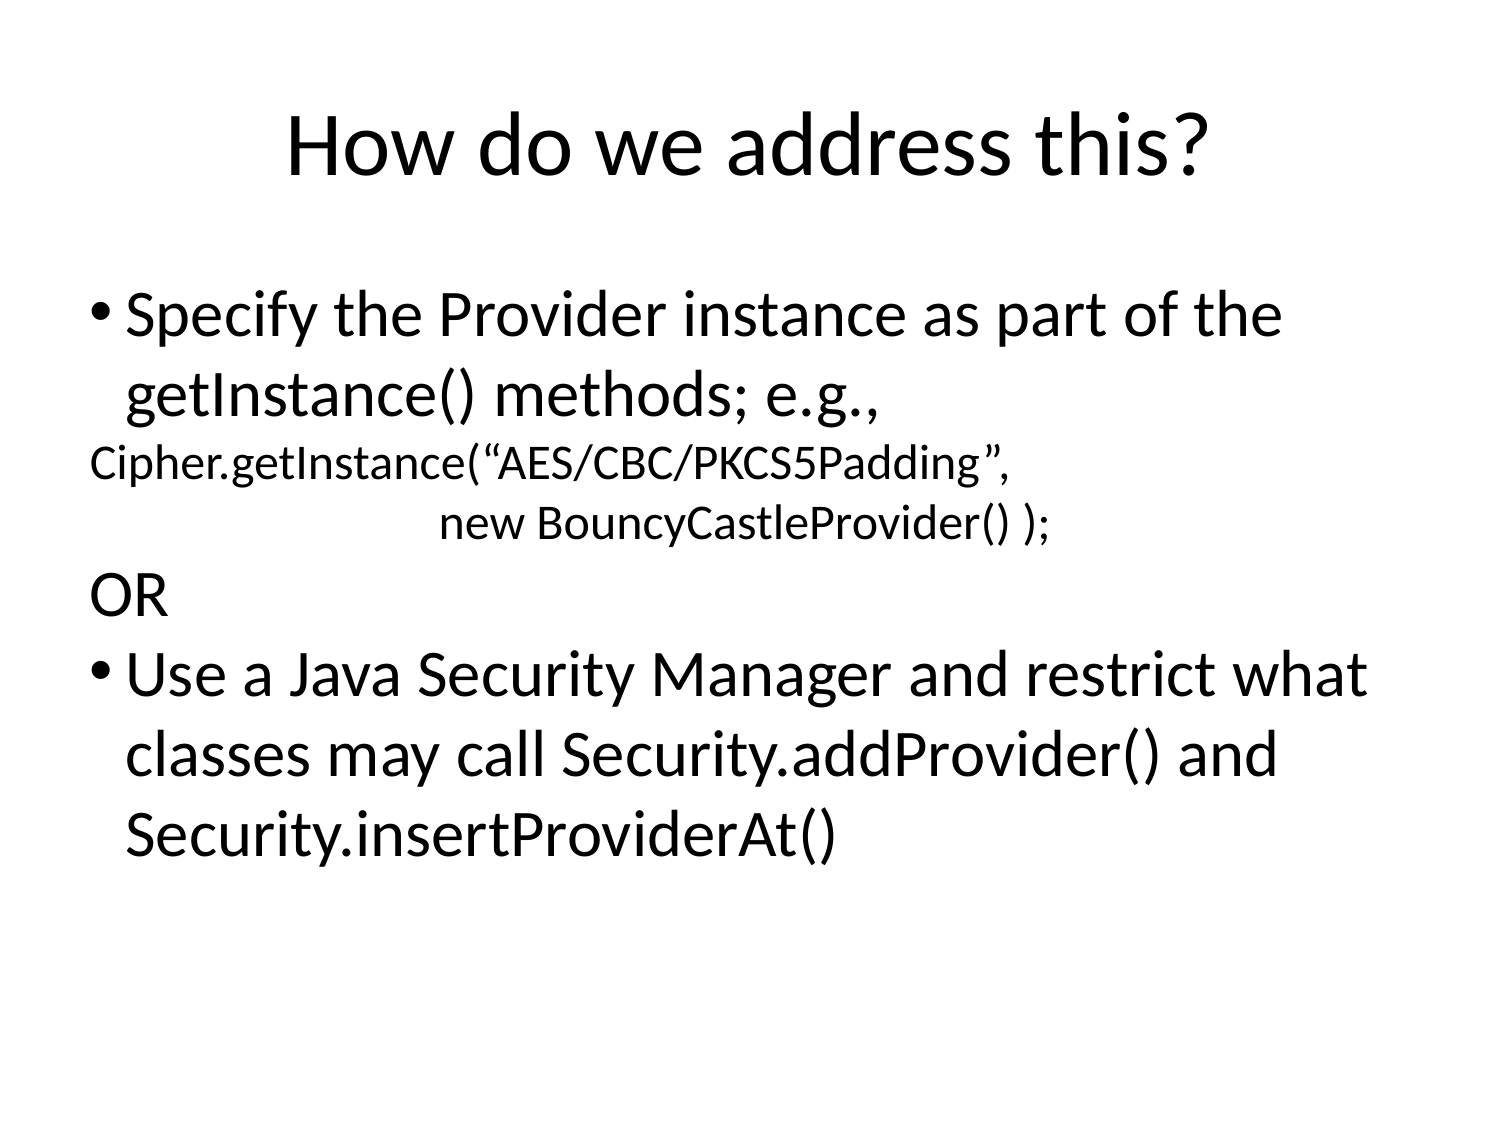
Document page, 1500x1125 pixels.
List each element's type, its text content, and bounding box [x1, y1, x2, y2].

text_box Specify the Provider instance as part of the getInstance() methods; e.g., Cipher.getInstance(“AES/CBC/PKCS5Padding”, new BouncyCastleProvider() ); OR Use a Java Security Manager and restrict what classes may call Security.addProvider() and Security.insertProviderAt() [75, 262, 1425, 1005]
text_box How do we address this? [75, 45, 1425, 233]
